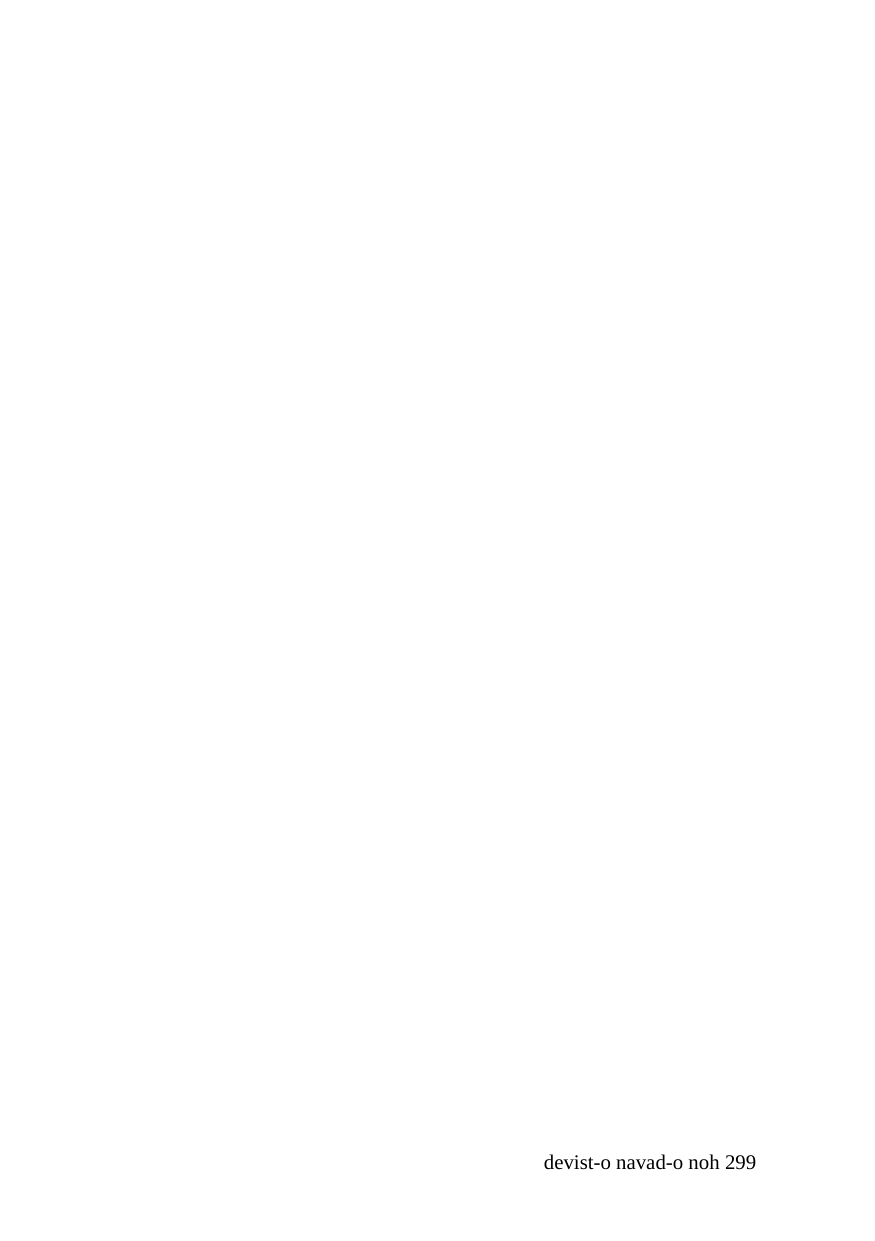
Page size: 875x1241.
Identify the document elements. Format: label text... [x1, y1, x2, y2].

text devist-o navad-o noh 299 [118, 1150, 756, 1174]
